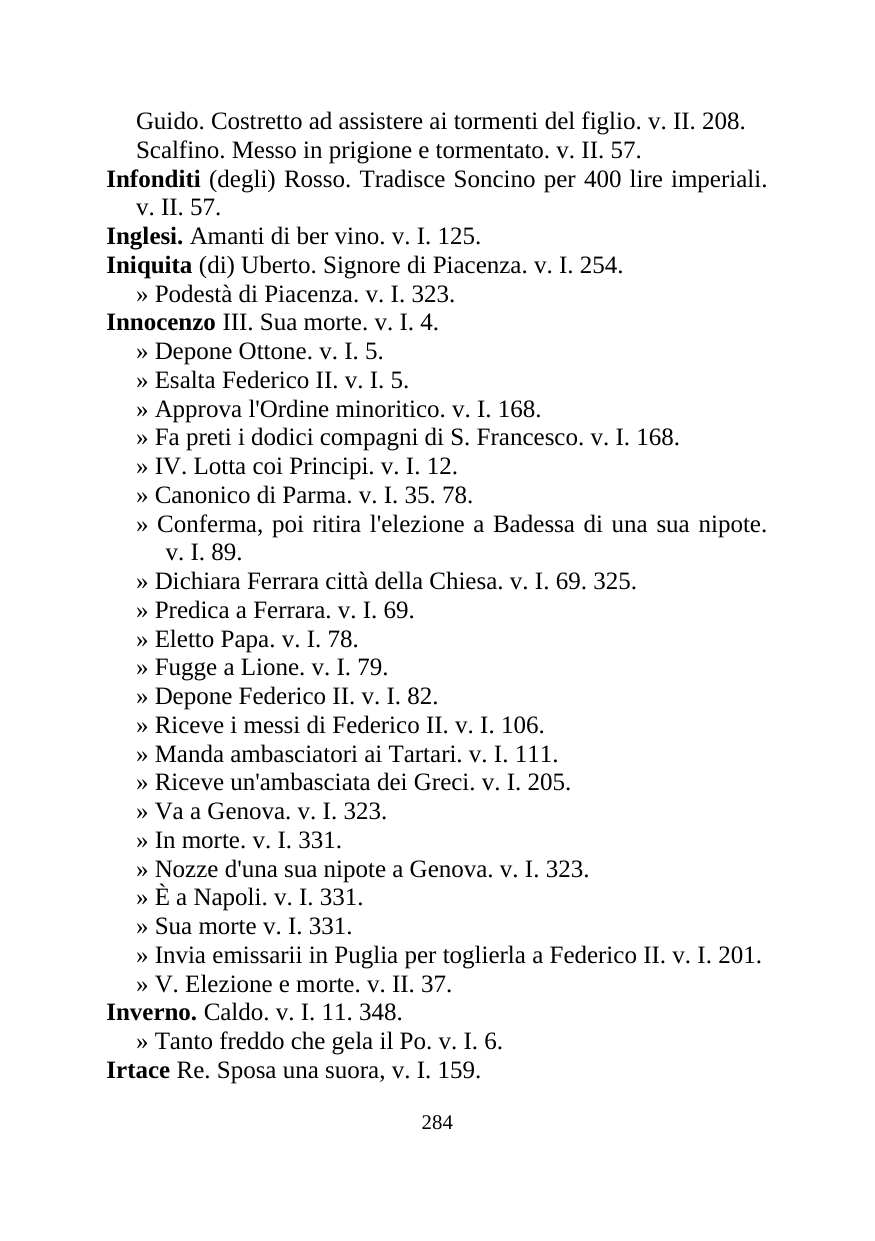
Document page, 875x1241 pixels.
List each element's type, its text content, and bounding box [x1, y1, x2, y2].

text Innocenzo III. Sua morte. v. I. 4. [106, 307, 768, 336]
text Irtace Re. Sposa una suora, v. I. 159. [106, 1055, 768, 1084]
text » Fa preti i dodici compagni di S. Francesco. v. I. 168. [136, 422, 768, 451]
text » IV. Lotta coi Principi. v. I. 12. [136, 451, 768, 480]
text » Sua morte v. I. 331. [136, 911, 768, 940]
text » Depone Ottone. v. I. 5. [136, 336, 768, 365]
text » Manda ambasciatori ai Tartari. v. I. 111. [136, 739, 768, 767]
text » Depone Federico II. v. I. 82. [136, 681, 768, 710]
text Inglesi. Amanti di ber vino. v. I. 125. [106, 221, 768, 250]
text » Tanto freddo che gela il Po. v. I. 6. [136, 1026, 768, 1055]
text » È a Napoli. v. I. 331. [136, 882, 768, 911]
text » In morte. v. I. 331. [136, 825, 768, 854]
text » Canonico di Parma. v. I. 35. 78. [136, 480, 768, 509]
text » Esalta Federico II. v. I. 5. [136, 365, 768, 394]
text » Dichiara Ferrara città della Chiesa. v. I. 69. 325. [136, 566, 768, 595]
text » Approva l'Ordine minoritico. v. I. 168. [136, 394, 768, 422]
text » Invia emissarii in Puglia per toglierla a Federico II. v. I. 201. [136, 940, 768, 969]
text » Eletto Papa. v. I. 78. [136, 624, 768, 652]
text » V. Elezione e morte. v. II. 37. [136, 969, 768, 997]
text » Riceve un'ambasciata dei Greci. v. I. 205. [136, 767, 768, 796]
text » Conferma, poi ritira l'elezione a Badessa di una sua nipote. v. I. 89. [136, 509, 768, 566]
text Infonditi (degli) Rosso. Tradisce Soncino per 400 lire imperiali. v. II. 57. [106, 164, 768, 221]
text » Nozze d'una sua nipote a Genova. v. I. 323. [136, 854, 768, 882]
text » Predica a Ferrara. v. I. 69. [136, 595, 768, 624]
text Iniquita (di) Uberto. Signore di Piacenza. v. I. 254. [106, 250, 768, 279]
text Inverno. Caldo. v. I. 11. 348. [106, 997, 768, 1026]
text » Va a Genova. v. I. 323. [136, 796, 768, 825]
text Scalfino. Messo in prigione e tormentato. v. II. 57. [136, 135, 768, 164]
text » Podestà di Piacenza. v. I. 323. [136, 279, 768, 307]
text » Fugge a Lione. v. I. 79. [136, 652, 768, 681]
text » Riceve i messi di Federico II. v. I. 106. [136, 710, 768, 739]
text Guido. Costretto ad assistere ai tormenti del figlio. v. II. 208. [136, 106, 768, 135]
